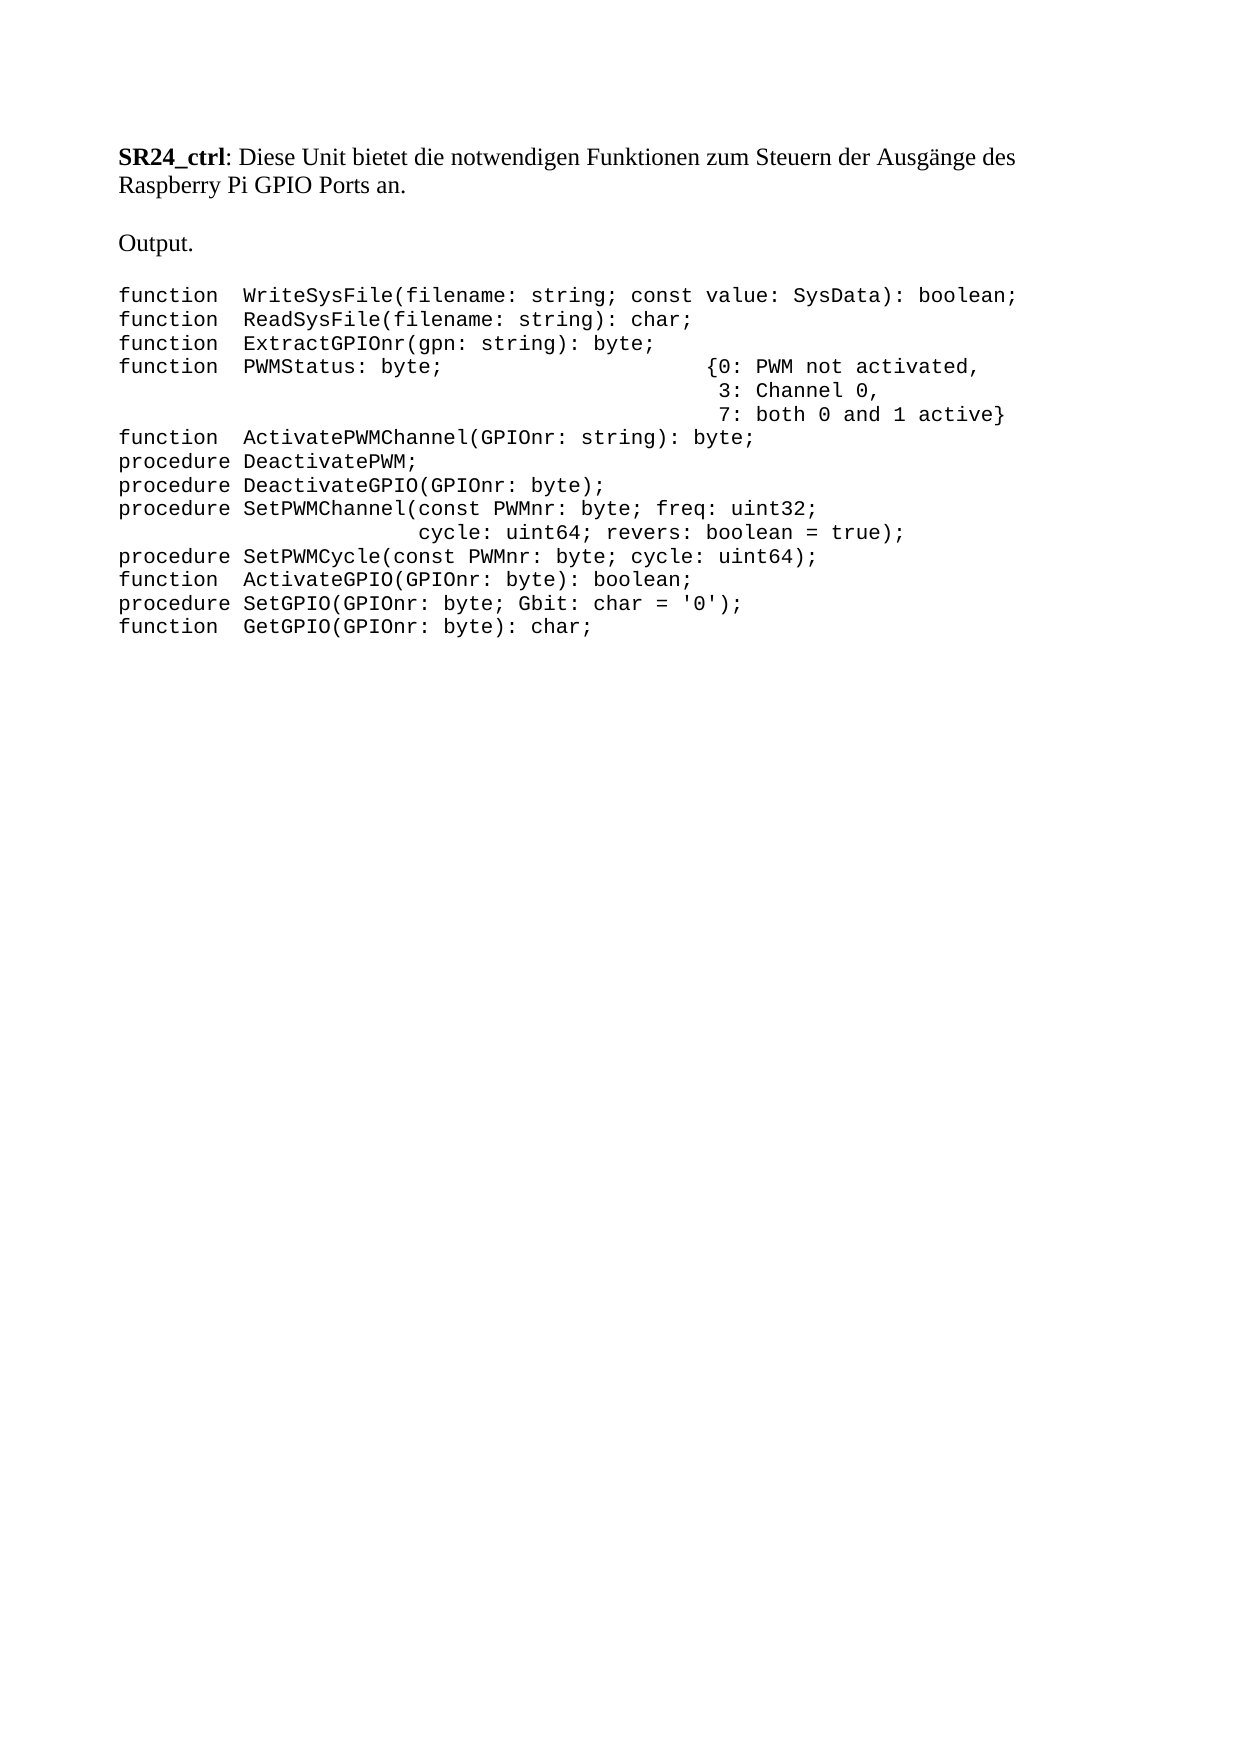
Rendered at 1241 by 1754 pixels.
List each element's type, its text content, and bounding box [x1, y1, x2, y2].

text procedure DeactivateGPIO(GPIOnr: byte); [118, 475, 1122, 498]
text function ReadSysFile(filename: string): char; [118, 309, 1122, 333]
text 3: Channel 0, [118, 380, 1122, 404]
text function ActivateGPIO(GPIOnr: byte): boolean; [118, 569, 1122, 593]
text function GetGPIO(GPIOnr: byte): char; [118, 617, 1122, 640]
text function WriteSysFile(filename: string; const value: SysData): boolean; [118, 286, 1122, 309]
text procedure DeactivatePWM; [118, 451, 1122, 475]
text procedure SetGPIO(GPIOnr: byte; Gbit: char = '0'); [118, 593, 1122, 617]
text 7: both 0 and 1 active} [118, 404, 1122, 427]
text function PWMStatus: byte; {0: PWM not activated, [118, 356, 1122, 380]
text procedure SetPWMCycle(const PWMnr: byte; cycle: uint64); [118, 546, 1122, 569]
text procedure SetPWMChannel(const PWMnr: byte; freq: uint32; [118, 498, 1122, 522]
text function ActivatePWMChannel(GPIOnr: string): byte; [118, 427, 1122, 451]
text Output. [118, 228, 1122, 257]
text cycle: uint64; revers: boolean = true); [118, 522, 1122, 546]
text SR24_ctrl: Diese Unit bietet die notwendigen Funktionen zum Steuern der Ausgänge des Raspberry Pi GPIO Ports an. [118, 142, 1122, 199]
text function ExtractGPIOnr(gpn: string): byte; [118, 333, 1122, 356]
